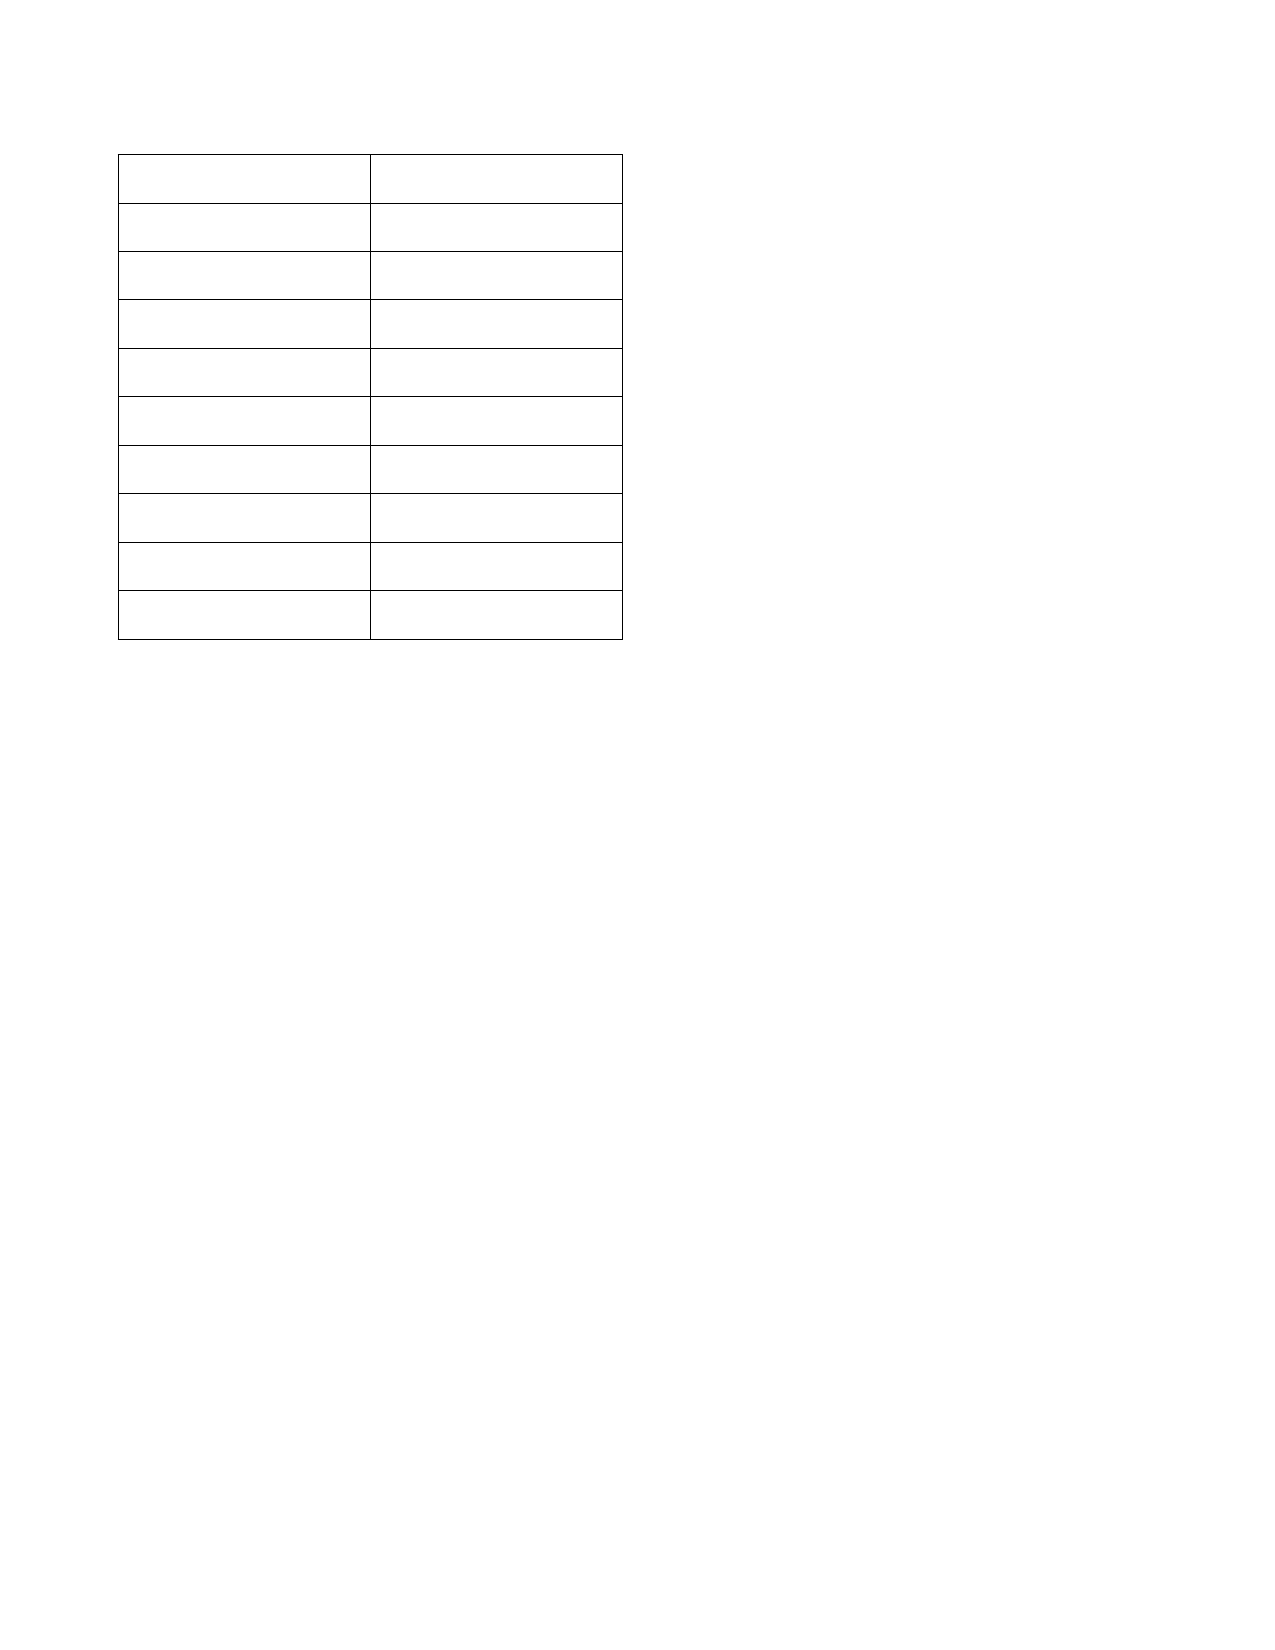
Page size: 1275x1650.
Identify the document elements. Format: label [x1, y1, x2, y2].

table_cell [371, 397, 622, 445]
table_cell [371, 591, 622, 638]
table_cell [371, 446, 622, 493]
table_cell [119, 591, 370, 638]
table_cell [119, 252, 370, 299]
table_cell [119, 349, 370, 396]
table_cell [371, 543, 622, 590]
table_cell [371, 300, 622, 348]
table_cell [371, 204, 622, 251]
table_cell [119, 397, 370, 445]
table_cell [371, 494, 622, 542]
table_cell [119, 494, 370, 542]
table_cell [119, 204, 370, 251]
table_header [119, 155, 370, 202]
table_cell [371, 349, 622, 396]
table_cell [371, 252, 622, 299]
table_cell [119, 300, 370, 348]
table_cell [119, 543, 370, 590]
table_cell [119, 446, 370, 493]
table_header [371, 155, 622, 202]
